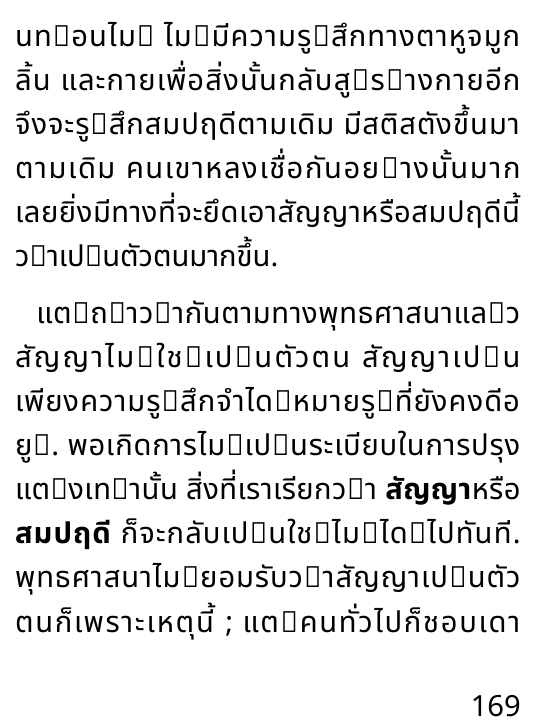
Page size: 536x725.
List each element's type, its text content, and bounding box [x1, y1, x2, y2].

text แตถาวากันตามทางพุทธศาสนาแลว สัญญาไมใชเปนตัวตน สัญญาเปนเพียงความรูสึกจําไดหมายรูที่ยังคงดีอยู. พอเกิดการไมเปนระเบียบในการปรุงแตงเทานั้น สิ่งที่เราเรียกวา สัญญาหรือ สมปฤดี ก็จะกลับเปนใชไมไดไปทันที. พุทธศาสนาไมยอมรับวาสัญญาเปนตัวตนก็เพราะเหตุนี้ ; แตคนทั่วไปก็ชอบเดา [15, 292, 521, 645]
text นทอนไม ไมมีความรูสึกทางตาหูจมูกลิ้น และกายเพื่อสิ่งนั้นกลับสูรางกายอีก จึงจะรูสึกสมปฤดีตามเดิม มีสติสตังขึ้นมาตามเดิม คนเขาหลงเชื่อกันอยางนั้นมาก เลยยิ่งมีทางที่จะยึดเอาสัญญาหรือสมปฤดีนี้วาเปนตัวตนมากขึ้น. [15, 15, 521, 279]
